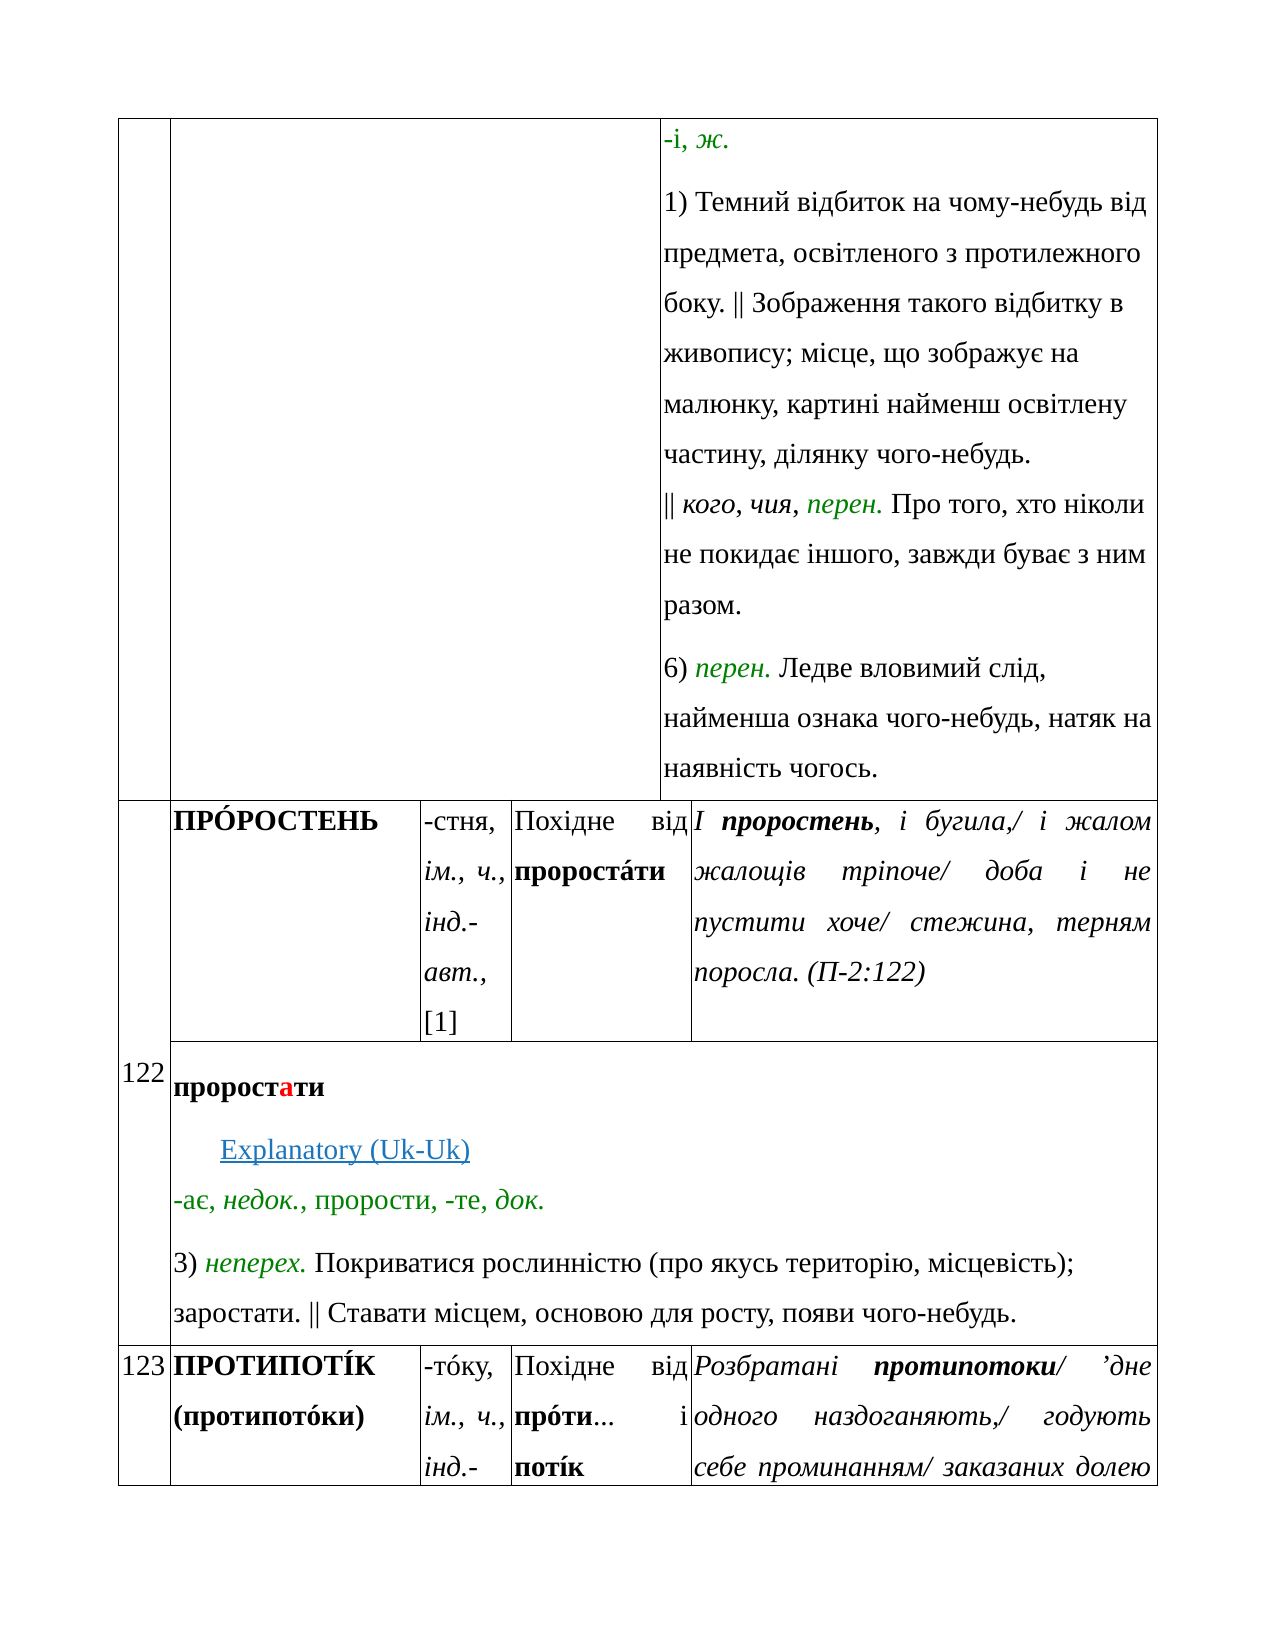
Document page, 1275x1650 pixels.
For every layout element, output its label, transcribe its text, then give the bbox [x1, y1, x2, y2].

table_cell [171, 119, 660, 799]
table_cell -і, ж. 1) Темний відбиток на чому-небудь від предмета, освітленого з протилежного боку. || Зображення такого відбитку в живопису; місце, що зображує на малюнку, картині найменш освітлену частину, ділянку чого-небудь. || кого, чия, перен. Про того, хто ніколи не покидає іншого, завжди буває з ним разом. 6) перен. Ледве вловимий слід, найменша ознака чого-небудь, натяк на наявність чогось. [661, 119, 1157, 799]
table_cell -стня, ім., ч., інд.-авт., [1] [421, 801, 511, 1041]
table_cell Похідне від прóти... і потíк [512, 1346, 691, 1485]
table_cell 122 [119, 801, 170, 1345]
table_cell 123 [119, 1346, 170, 1485]
table_cell Прóростень [171, 801, 420, 1041]
table_cell [119, 119, 170, 799]
table_cell Протипотíк (протипотóки) [171, 1346, 420, 1485]
table_cell Розбратані протипотоки/ ’дне одного наздоганяють,/ годують себе проминанням/ заказаних долею [692, 1346, 1157, 1485]
table_cell проростати Explanatory (Uk-Uk) -ає, недок., прорости, -те, док. 3) неперех. Покриватися рослинністю (про якусь територію, місцевість); заростати. || Ставати місцем, основою для росту, появи чого-небудь. [171, 1042, 1157, 1345]
table_cell Похідне від проростáти [512, 801, 691, 1041]
table_cell І проростень, і бугила,/ і жалом жалощів тріпоче/ доба і не пустити хоче/ стежина, терням поросла. (П-2:122) [692, 801, 1157, 1041]
table_cell -тóку, ім., ч., інд.- [421, 1346, 511, 1485]
